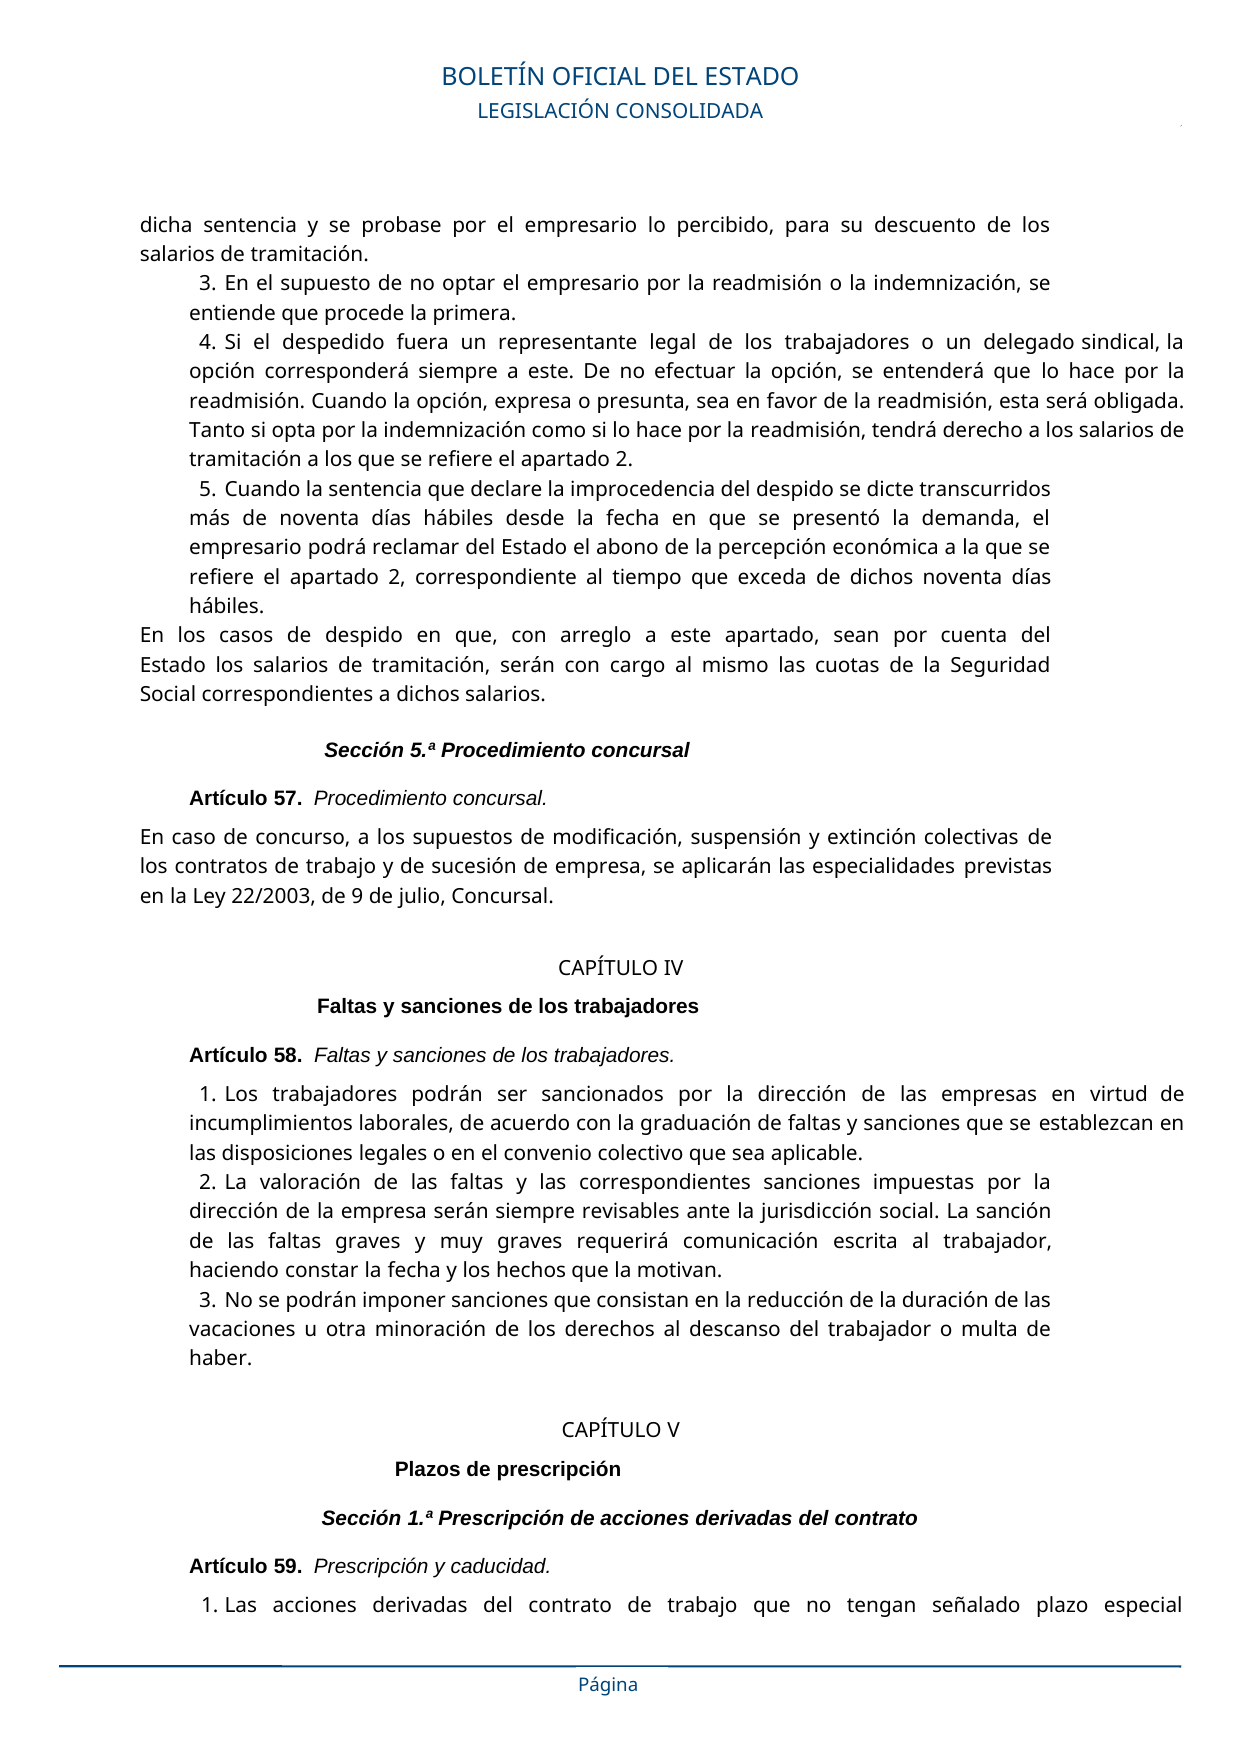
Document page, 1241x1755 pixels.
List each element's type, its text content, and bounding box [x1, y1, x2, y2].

list Las acciones derivadas del contrato de trabajo que no tengan señalado plazo especial [165, 1590, 1184, 1618]
text dicha sentencia y se probase por el empresario lo percibido, para su descuento de los salarios de tramitación. [139, 210, 1051, 267]
text Artículo 57. Procedimiento concursal. [189, 786, 1184, 810]
subtitle Sección 5.ª Procedimiento concursal [139, 737, 876, 761]
text En caso de concurso, a los supuestos de modificación, suspensión y extinción colectivas de los contratos de trabajo y de sucesión de empresa, se aplicarán las especialidades previstas en la Ley 22/2003, de 9 de julio, Concursal. [139, 822, 1052, 909]
list Cuando la sentencia que declare la improcedencia del despido se dicte transcurridos más de noventa días hábiles desde la fecha en que se presentó la demanda, el empresario podrá reclamar del Estado el abono de la percepción económica a la que se refiere el apartado 2, correspondiente al tiempo que exceda de dichos noventa días hábiles. [163, 474, 1052, 619]
list La valoración de las faltas y las correspondientes sanciones impuestas por la dirección de la empresa serán siempre revisables ante la jurisdicción social. La sanción de las faltas graves y muy graves requerirá comunicación escrita al trabajador, haciendo constar la fecha y los hechos que la motivan. [163, 1167, 1052, 1283]
list En el supuesto de no optar el empresario por la readmisión o la indemnización, se entiende que procede la primera. [163, 268, 1052, 326]
subtitle Sección 1.ª Prescripción de acciones derivadas del contrato [224, 1505, 1017, 1529]
text CAPÍTULO V [365, 1415, 876, 1444]
list No se podrán imponer sanciones que consistan en la reducción de la duración de las vacaciones u otra minoración de los derechos al descanso del trabajador o multa de haber. [163, 1285, 1052, 1372]
list Los trabajadores podrán ser sancionados por la dirección de las empresas en virtud de incumplimientos laborales, de acuerdo con la graduación de faltas y sanciones que se establezcan en las disposiciones legales o en el convenio colectivo que sea aplicable. [163, 1079, 1184, 1166]
text CAPÍTULO IV [365, 953, 876, 981]
subtitle Faltas y sanciones de los trabajadores [139, 994, 876, 1018]
text Artículo 59. Prescripción y caducidad. [189, 1554, 1184, 1578]
text Artículo 58. Faltas y sanciones de los trabajadores. [189, 1043, 1184, 1067]
subtitle Plazos de prescripción [139, 1457, 876, 1481]
text En los casos de despido en que, con arreglo a este apartado, sean por cuenta del Estado los salarios de tramitación, serán con cargo al mismo las cuotas de la Seguridad Social correspondientes a dichos salarios. [139, 621, 1052, 708]
list Si el despedido fuera un representante legal de los trabajadores o un delegado sindical, la opción corresponderá siempre a este. De no efectuar la opción, se entenderá que lo hace por la readmisión. Cuando la opción, expresa o presunta, sea en favor de la readmisión, esta será obligada. Tanto si opta por la indemnización como si lo hace por la readmisión, tendrá derecho a los salarios de tramitación a los que se refiere el apartado 2. [163, 327, 1184, 473]
